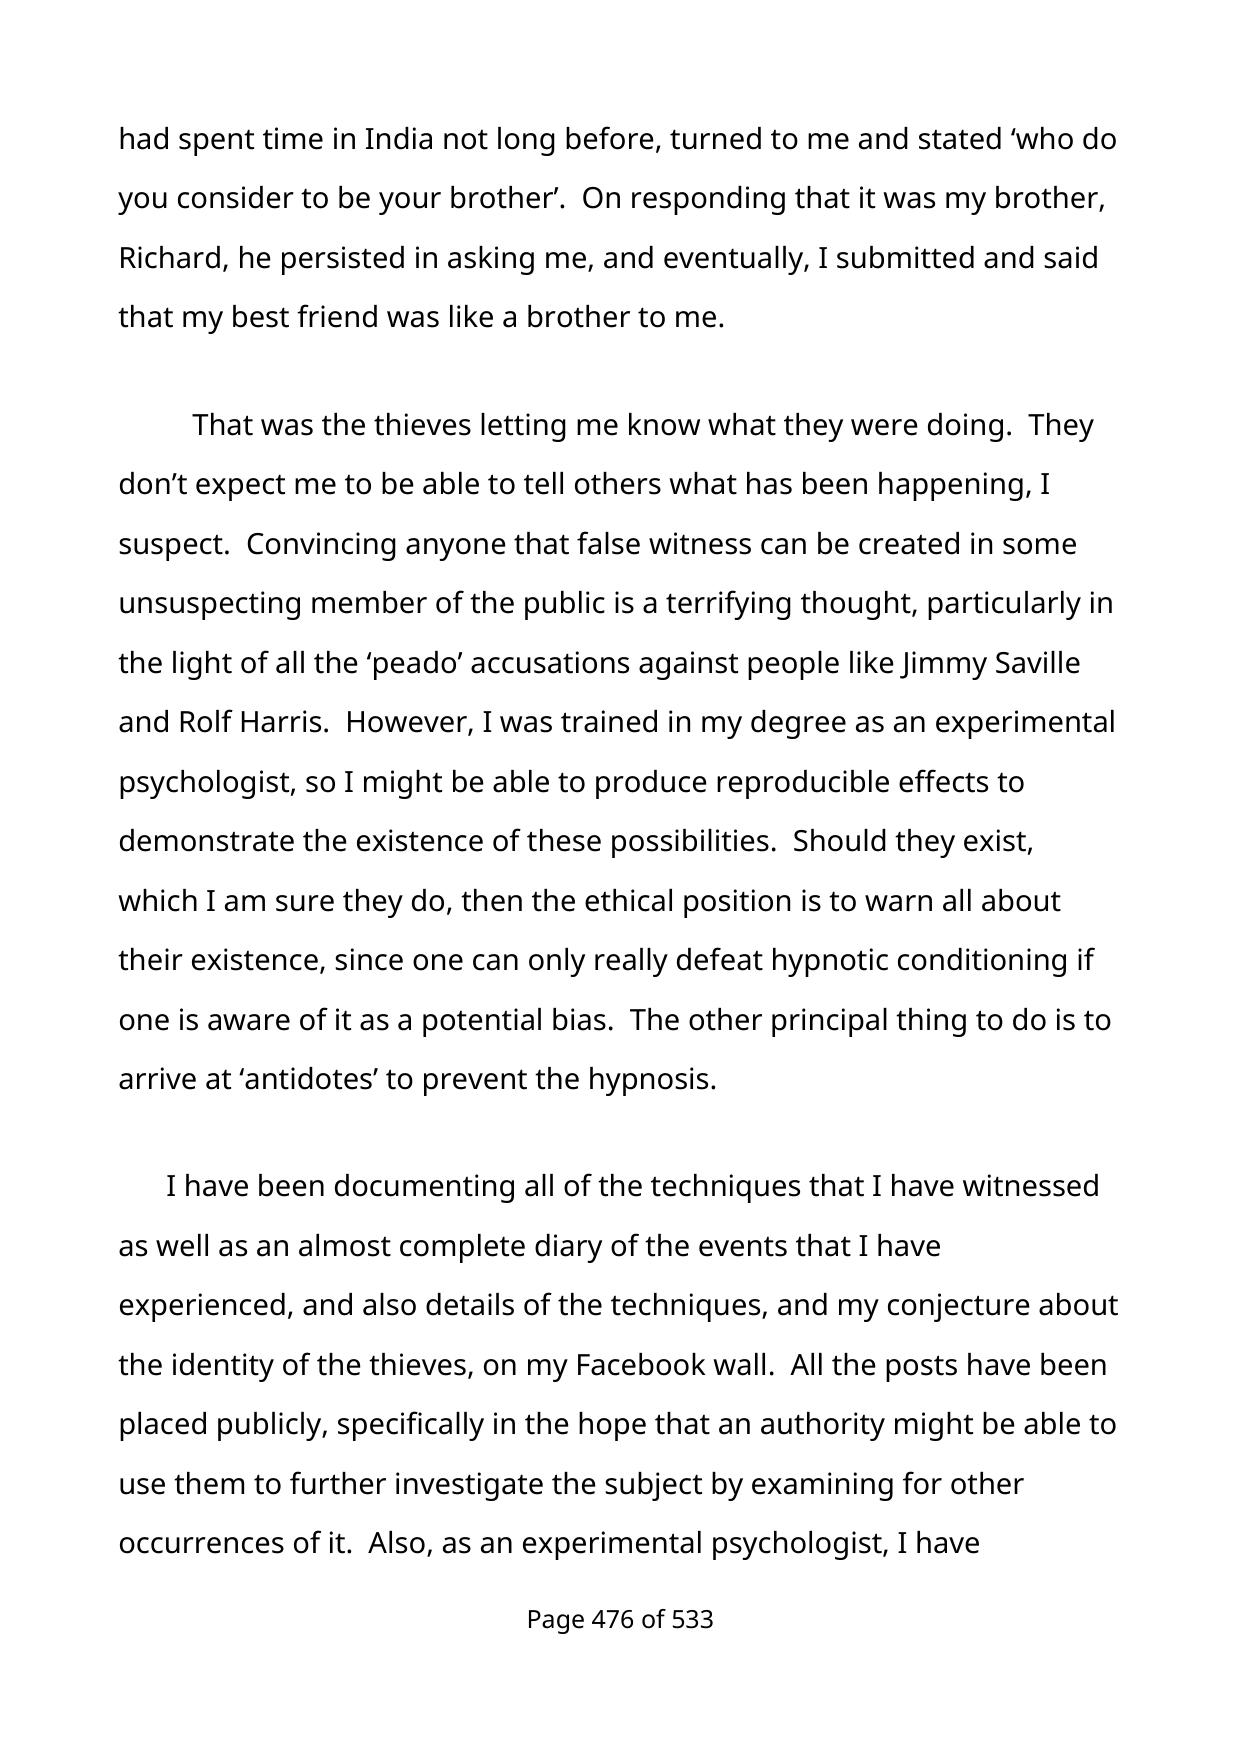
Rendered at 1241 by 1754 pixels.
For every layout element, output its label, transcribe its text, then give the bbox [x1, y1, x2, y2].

text had spent time in India not long before, turned to me and stated ‘who do you consider to be your brother’. On responding that it was my brother, Richard, he persisted in asking me, and eventually, I submitted and said that my best friend was like a brother to me. [118, 118, 1122, 336]
text I have been documenting all of the techniques that I have witnessed as well as an almost complete diary of the events that I have experienced, and also details of the techniques, and my conjecture about the identity of the thieves, on my Facebook wall. All the posts have been placed publicly, specifically in the hope that an authority might be able to use them to further investigate the subject by examining for other occurrences of it. Also, as an experimental psychologist, I have [118, 1166, 1122, 1562]
text That was the thieves letting me know what they were doing. They don’t expect me to be able to tell others what has been happening, I suspect. Convincing anyone that false witness can be created in some unsuspecting member of the public is a terrifying thought, particularly in the light of all the ‘peado’ accusations against people like Jimmy Saville and Rolf Harris. However, I was trained in my degree as an experimental psychologist, so I might be able to produce reproducible effects to demonstrate the existence of these possibilities. Should they exist, which I am sure they do, then the ethical position is to warn all about their existence, since one can only really defeat hypnotic conditioning if one is aware of it as a potential bias. The other principal thing to do is to arrive at ‘antidotes’ to prevent the hypnosis. [118, 404, 1122, 1098]
